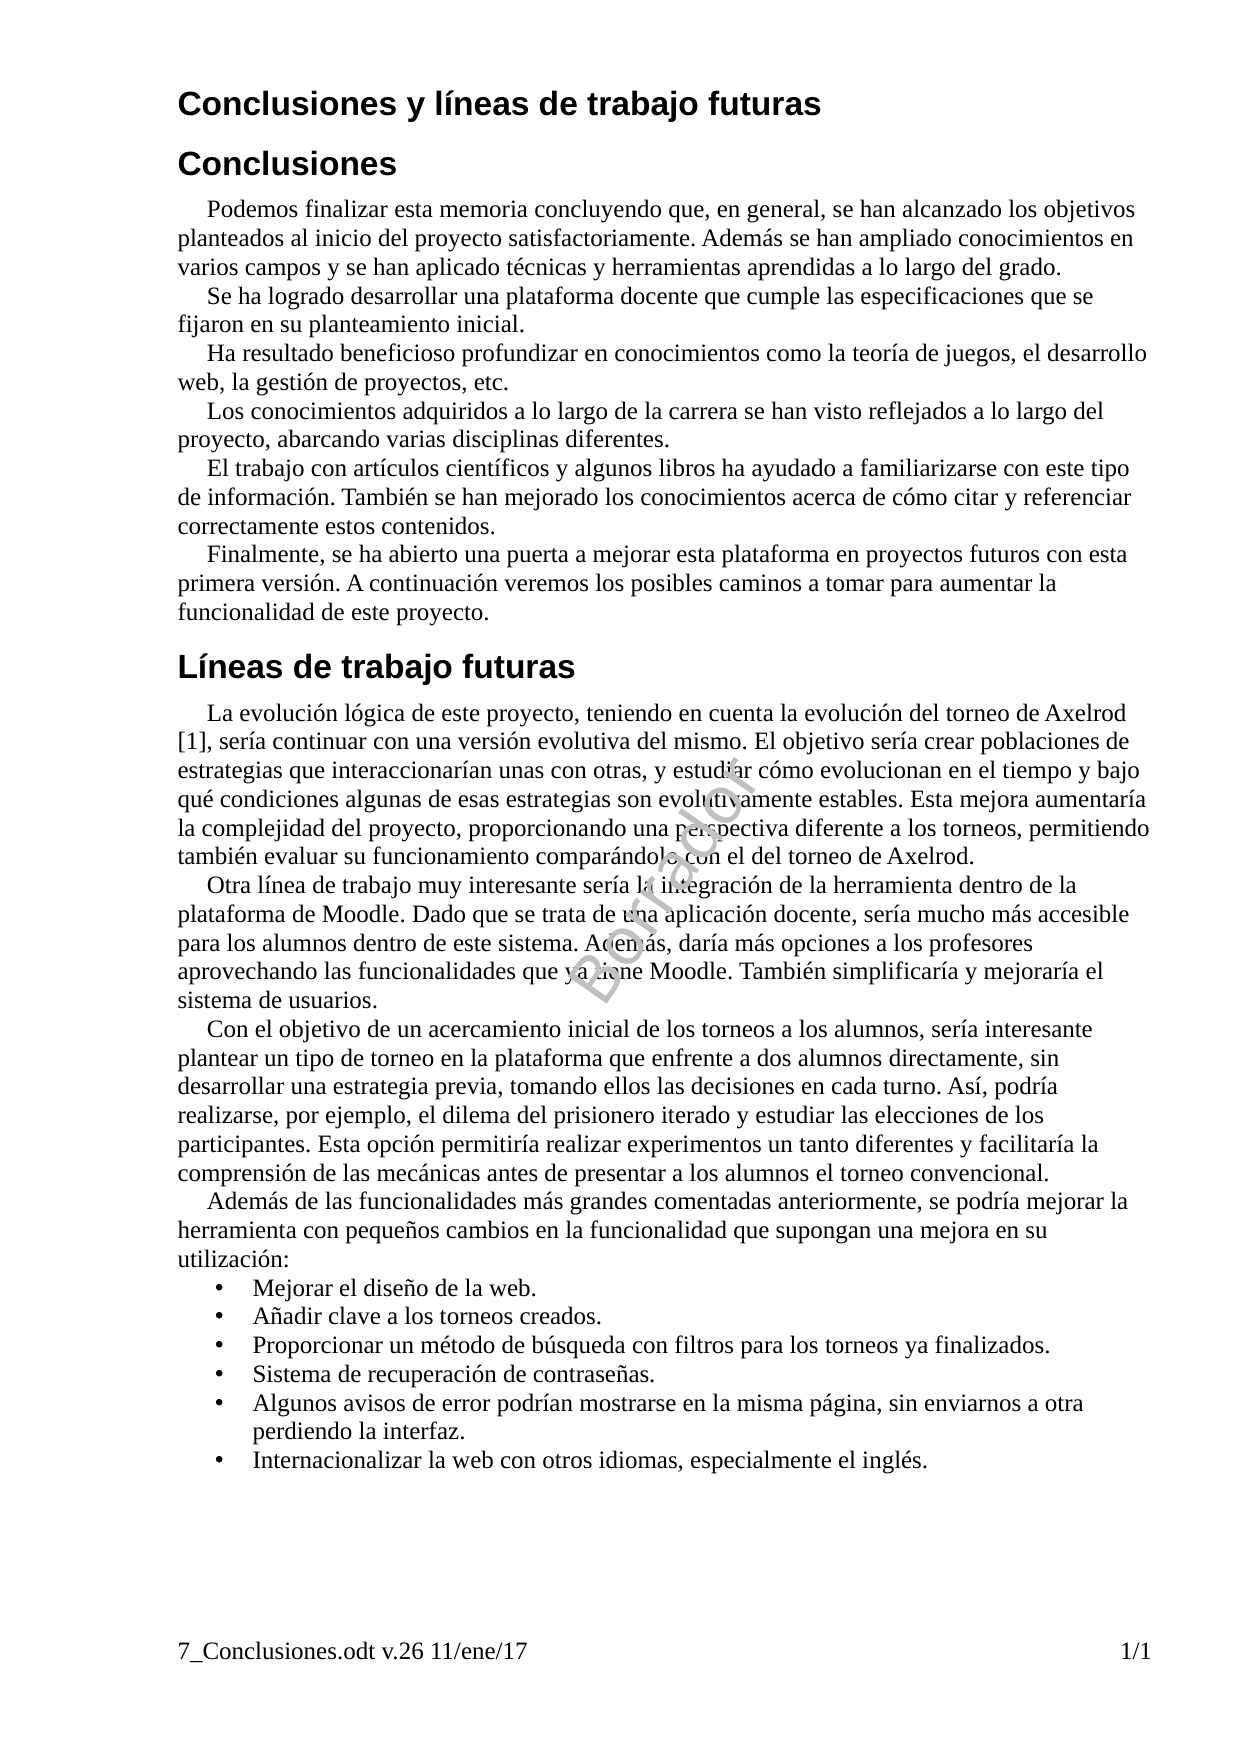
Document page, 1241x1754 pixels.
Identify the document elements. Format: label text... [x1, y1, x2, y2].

text Ha resultado beneficioso profundizar en conocimientos como la teoría de juegos, el desarrollo web, la gestión de proyectos, etc. [177, 338, 1152, 396]
text Otra línea de trabajo muy interesante sería la integración de la herramienta dentro de la plataforma de Moodle. Dado que se trata de una aplicación docente, sería mucho más accesible para los alumnos dentro de este sistema. Además, daría más opciones a los profesores aprovechando las funcionalidades que ya tiene Moodle. También simplificaría y mejoraría el sistema de usuarios. [177, 870, 1152, 1014]
text Podemos finalizar esta memoria concluyendo que, en general, se han alcanzado los objetivos planteados al inicio del proyecto satisfactoriamente. Además se han ampliado conocimientos en varios campos y se han aplicado técnicas y herramientas aprendidas a lo largo del grado. [177, 194, 1152, 281]
list Algunos avisos de error podrían mostrarse en la misma página, sin enviarnos a otra perdiendo la interfaz. [215, 1388, 1152, 1445]
list Añadir clave a los torneos creados. [215, 1301, 1152, 1330]
text La evolución lógica de este proyecto, teniendo en cuenta la evolución del torneo de Axelrod [1]⁠, sería continuar con una versión evolutiva del mismo. El objetivo sería crear poblaciones de estrategias que interaccionarían unas con otras, y estudiar cómo evolucionan en el tiempo y bajo qué condiciones algunas de esas estrategias son evolutivamente estables. Esta mejora aumentaría la complejidad del proyecto, proporcionando una perspectiva diferente a los torneos, permitiendo también evaluar su funcionamiento comparándolo con el del torneo de Axelrod. [177, 698, 1152, 870]
text El trabajo con artículos científicos y algunos libros ha ayudado a familiarizarse con este tipo de información. También se han mejorado los conocimientos acerca de cómo citar y referenciar correctamente estos contenidos. [177, 453, 1152, 539]
list Proporcionar un método de búsqueda con filtros para los torneos ya finalizados. [215, 1330, 1152, 1359]
text Se ha logrado desarrollar una plataforma docente que cumple las especificaciones que se fijaron en su planteamiento inicial. [177, 281, 1152, 338]
list Sistema de recuperación de contraseñas. [215, 1359, 1152, 1388]
subtitle Conclusiones [177, 143, 1152, 182]
text Los conocimientos adquiridos a lo largo de la carrera se han visto reflejados a lo largo del proyecto, abarcando varias disciplinas diferentes. [177, 396, 1152, 453]
list Mejorar el diseño de la web. [215, 1273, 1152, 1301]
list Internacionalizar la web con otros idiomas, especialmente el inglés. [215, 1445, 1152, 1474]
text Además de las funcionalidades más grandes comentadas anteriormente, se podría mejorar la herramienta con pequeños cambios en la funcionalidad que supongan una mejora en su utilización: [177, 1186, 1152, 1273]
subtitle Conclusiones y líneas de trabajo futuras [177, 84, 1152, 122]
subtitle Líneas de trabajo futuras [177, 647, 1152, 685]
text Con el objetivo de un acercamiento inicial de los torneos a los alumnos, sería interesante plantear un tipo de torneo en la plataforma que enfrente a dos alumnos directamente, sin desarrollar una estrategia previa, tomando ellos las decisiones en cada turno. Así, podría realizarse, por ejemplo, el dilema del prisionero iterado y estudiar las elecciones de los participantes. Esta opción permitiría realizar experimentos un tanto diferentes y facilitaría la comprensión de las mecánicas antes de presentar a los alumnos el torneo convencional. [177, 1014, 1152, 1186]
text Finalmente, se ha abierto una puerta a mejorar esta plataforma en proyectos futuros con esta primera versión. A continuación veremos los posibles caminos a tomar para aumentar la funcionalidad de este proyecto. [177, 539, 1152, 626]
